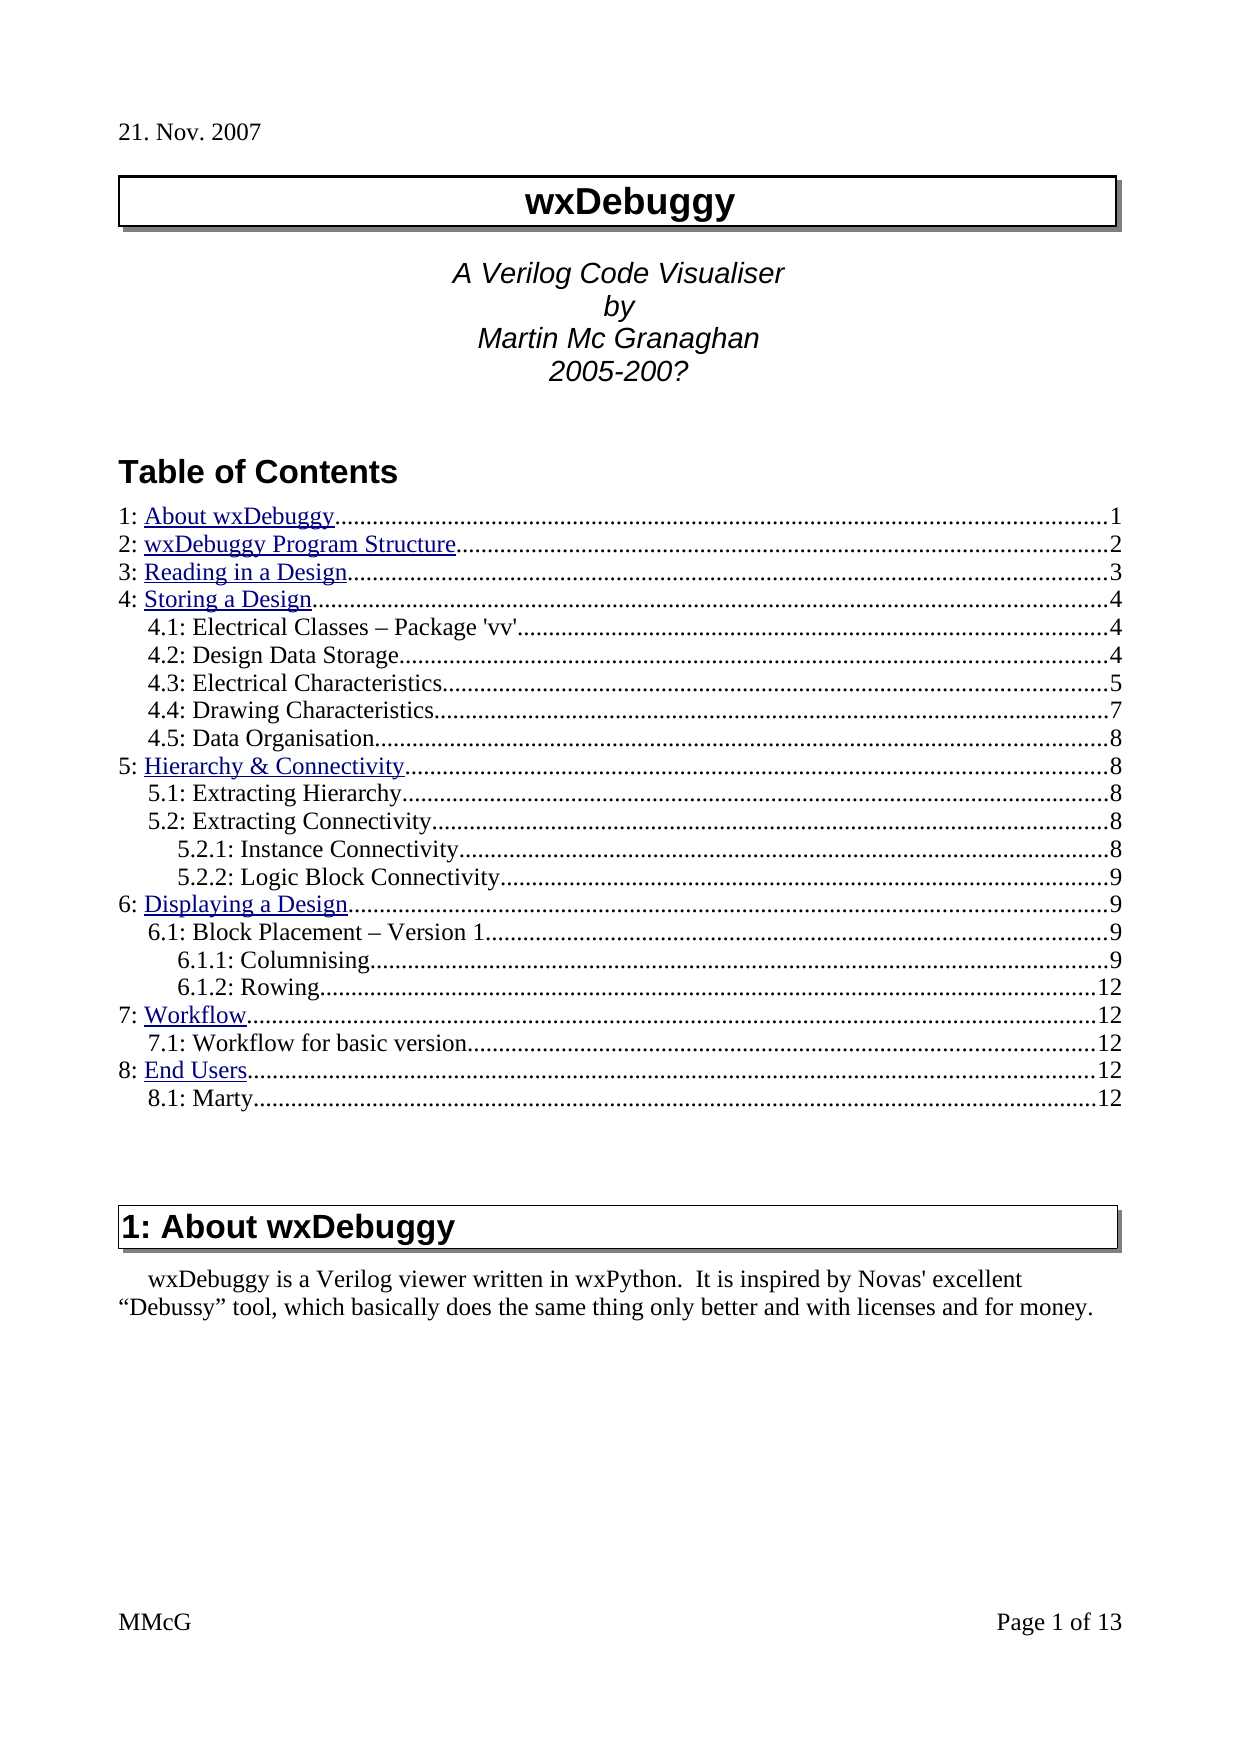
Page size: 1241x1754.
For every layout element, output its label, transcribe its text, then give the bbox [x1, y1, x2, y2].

title wxDebuggy [120, 178, 1115, 225]
subtitle A Verilog Code Visualiser by Martin Mc Granaghan 2005-200? [118, 257, 1122, 388]
text 1: About wxDebuggy 1 [118, 502, 1122, 530]
text 8: End Users 12 [118, 1057, 1122, 1084]
text 5: Hierarchy & Connectivity 8 [118, 752, 1122, 779]
text 8.1: Marty 12 [148, 1084, 1122, 1112]
text 5.2.1: Instance Connectivity 8 [177, 835, 1122, 863]
text 4.3: Electrical Characteristics 5 [148, 669, 1122, 696]
subtitle Table of Contents [118, 453, 1122, 490]
text 4.5: Data Organisation 8 [148, 724, 1122, 752]
text wxDebuggy is a Verilog viewer written in wxPython. It is inspired by Novas' excellent “Debussy” tool, which basically does the same thing only better and with licenses and for money. [118, 1266, 1122, 1321]
text 7.1: Workflow for basic version 12 [148, 1029, 1122, 1057]
text 5.1: Extracting Hierarchy 8 [148, 779, 1122, 807]
text 6.1.2: Rowing 12 [177, 973, 1122, 1001]
text 5.2.2: Logic Block Connectivity 9 [177, 863, 1122, 890]
text 2: wxDebuggy Program Structure 2 [118, 530, 1122, 558]
text 4.1: Electrical Classes – Package 'vv' 4 [148, 613, 1122, 641]
text 6.1: Block Placement – Version 1 9 [148, 918, 1122, 946]
text 5.2: Extracting Connectivity 8 [148, 807, 1122, 835]
text 6: Displaying a Design 9 [118, 890, 1122, 918]
text 7: Workflow 12 [118, 1001, 1122, 1029]
text 4: Storing a Design 4 [118, 586, 1122, 613]
text 3: Reading in a Design 3 [118, 558, 1122, 586]
text 6.1.1: Columnising 9 [177, 946, 1122, 973]
text 4.2: Design Data Storage 4 [148, 641, 1122, 669]
subtitle About wxDebuggy [119, 1206, 1117, 1248]
text 4.4: Drawing Characteristics 7 [148, 696, 1122, 724]
